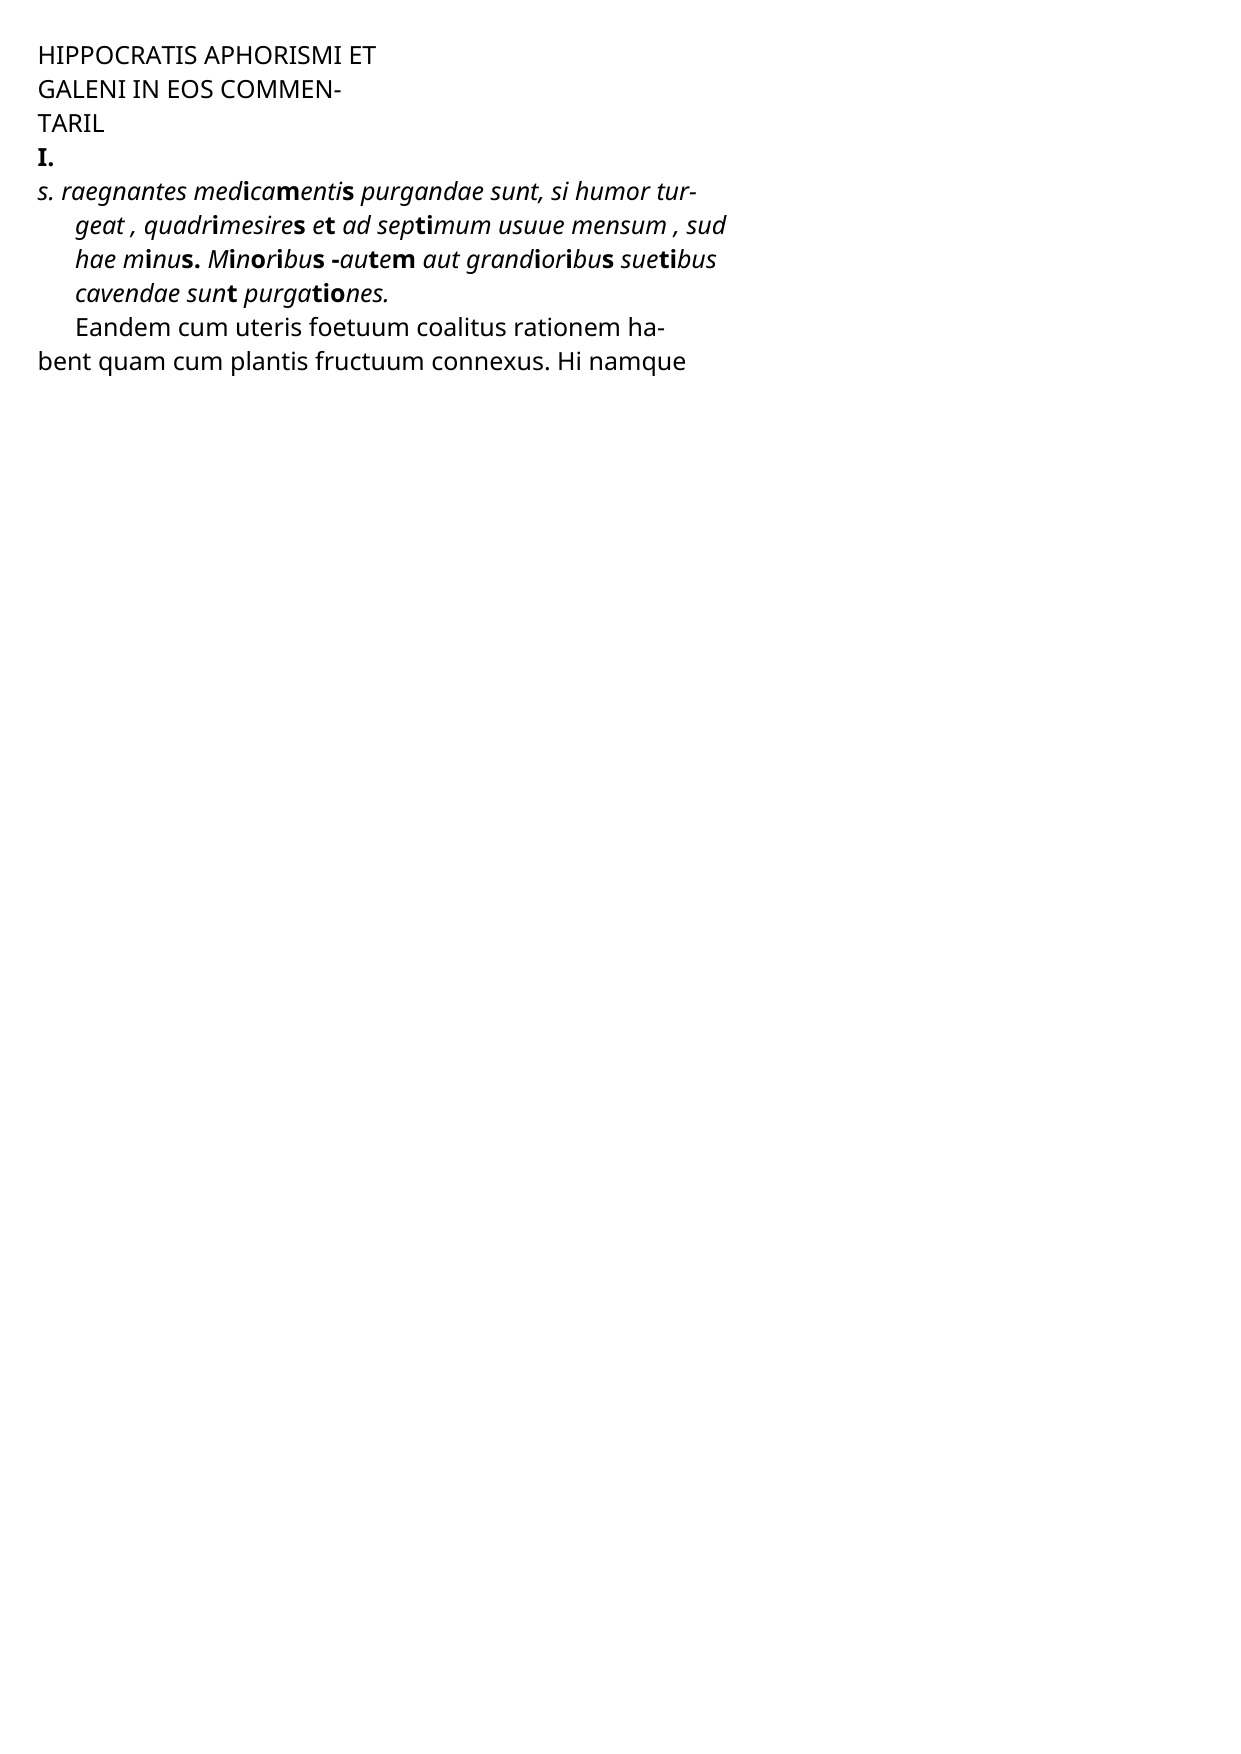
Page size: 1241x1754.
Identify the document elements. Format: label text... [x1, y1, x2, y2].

text s. raegnantes medicamentis purgandae sunt, si humor tur- geat , quadrimesires et ad septimum usuue mensum , sud hae minus. Minoribus -autem aut grandioribus suetibus cavendae sunt purgationes. [37, 174, 1203, 310]
subtitle I. [37, 140, 1203, 174]
text Eandem cum uteris foetuum coalitus rationem ha- bent quam cum plantis fructuum connexus. Hi namque [37, 310, 1203, 378]
subtitle HIPPOCRATIS APHORISMI ET GALENI IN EOS COMMEN- TARIL [37, 37, 1203, 140]
